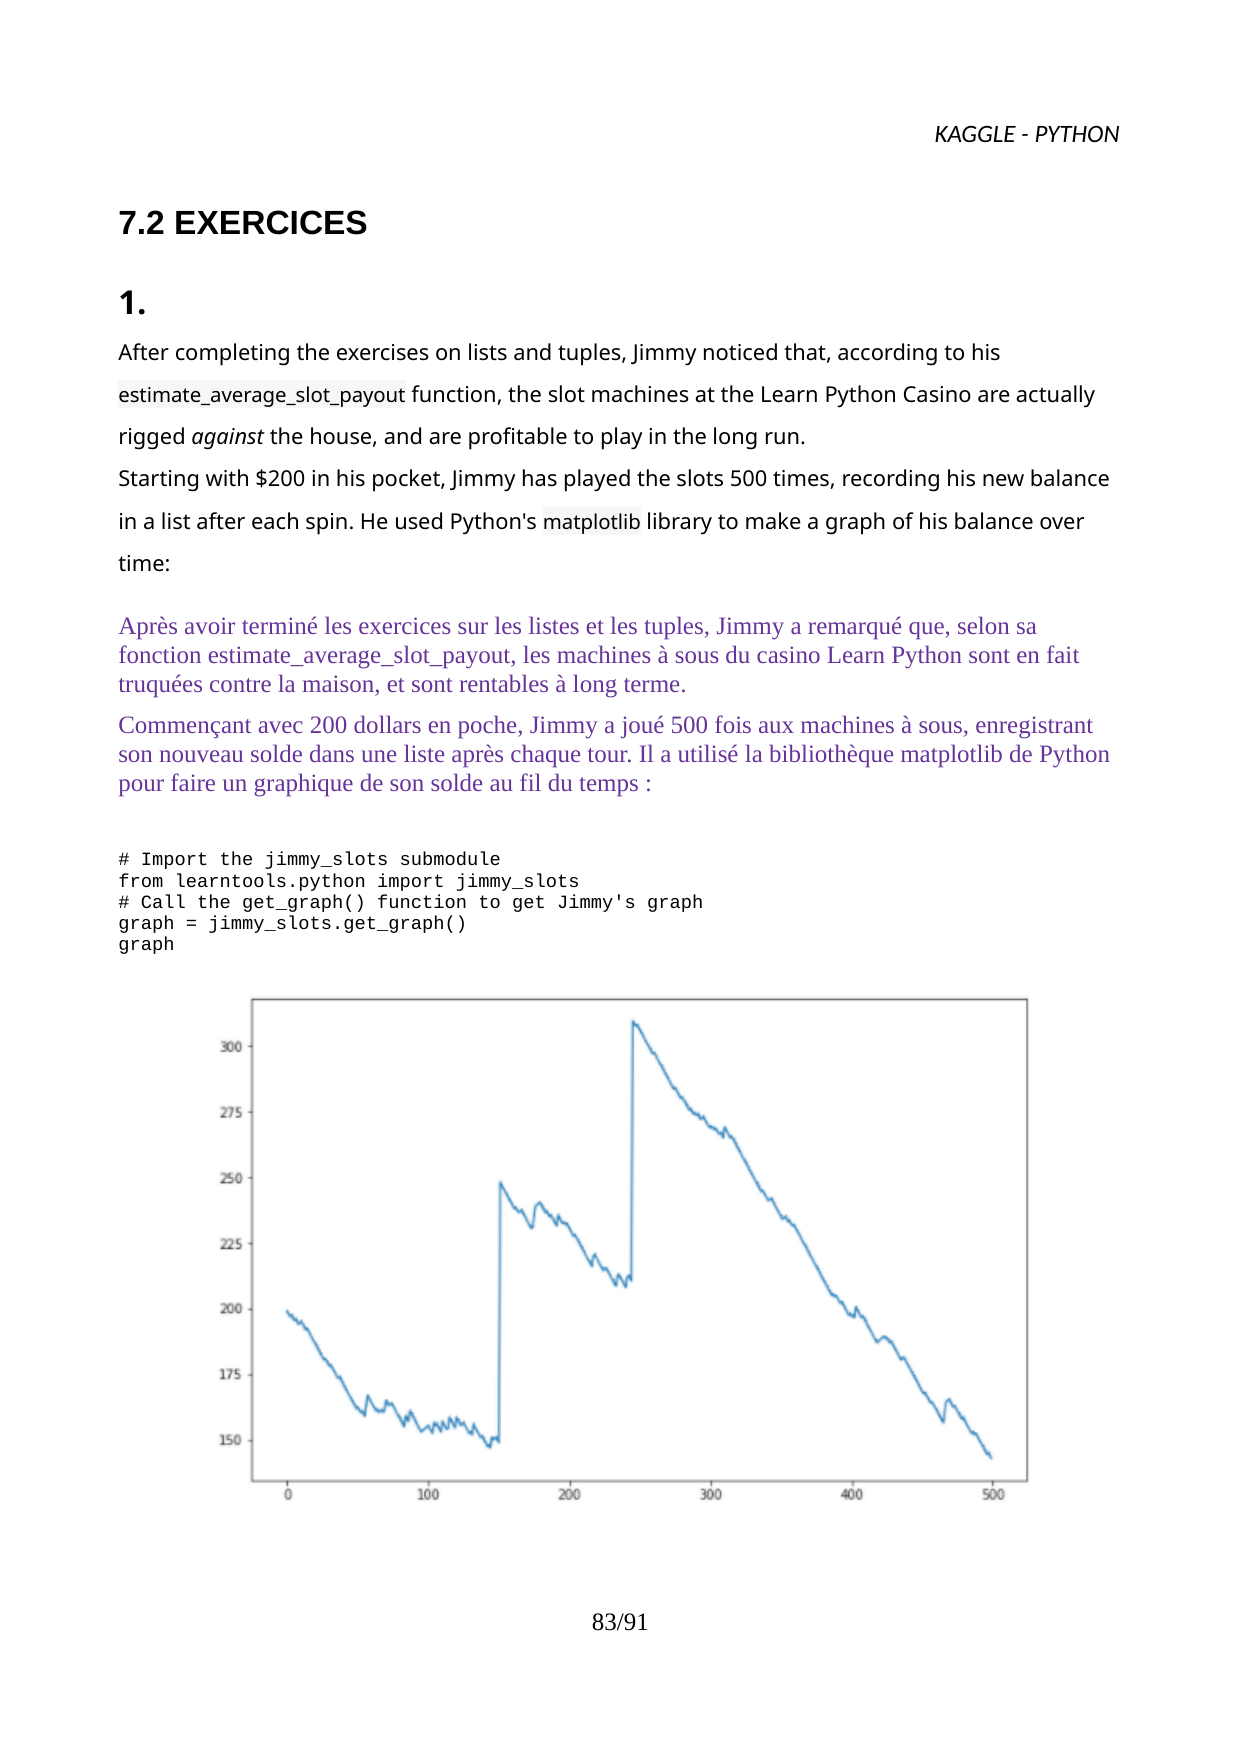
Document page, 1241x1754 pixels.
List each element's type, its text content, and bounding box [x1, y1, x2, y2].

text Après avoir terminé les exercices sur les listes et les tuples, Jimmy a remarqué que, selon sa fonction estimate_average_slot_payout, les machines à sous du casino Learn Python sont en fait truquées contre la maison, et sont rentables à long terme. [118, 611, 1122, 698]
picture [204, 977, 1036, 1525]
text # Call the get_graph() function to get Jimmy's graph [118, 893, 1122, 914]
text from learntools.python import jimmy_slots [118, 871, 1122, 893]
text # Import the jimmy_slots submodule [118, 850, 1122, 871]
text graph = jimmy_slots.get_graph() [118, 914, 1122, 935]
text After completing the exercises on lists and tuples, Jimmy noticed that, according to his estimate_average_slot_payout function, the slot machines at the Learn Python Casino are actually rigged against the house, and are profitable to play in the long run. [118, 336, 1122, 451]
subtitle 7.2 EXERCICES [118, 203, 1122, 242]
subtitle 1. [118, 279, 1122, 324]
text Starting with $200 in his pocket, Jimmy has played the slots 500 times, recording his new balance in a list after each spin. He used Python's matplotlib library to make a graph of his balance over time: [118, 463, 1122, 578]
text graph [118, 935, 1122, 956]
text Commençant avec 200 dollars en poche, Jimmy a joué 500 fois aux machines à sous, enregistrant son nouveau solde dans une liste après chaque tour. Il a utilisé la bibliothèque matplotlib de Python pour faire un graphique de son solde au fil du temps : [118, 710, 1122, 796]
